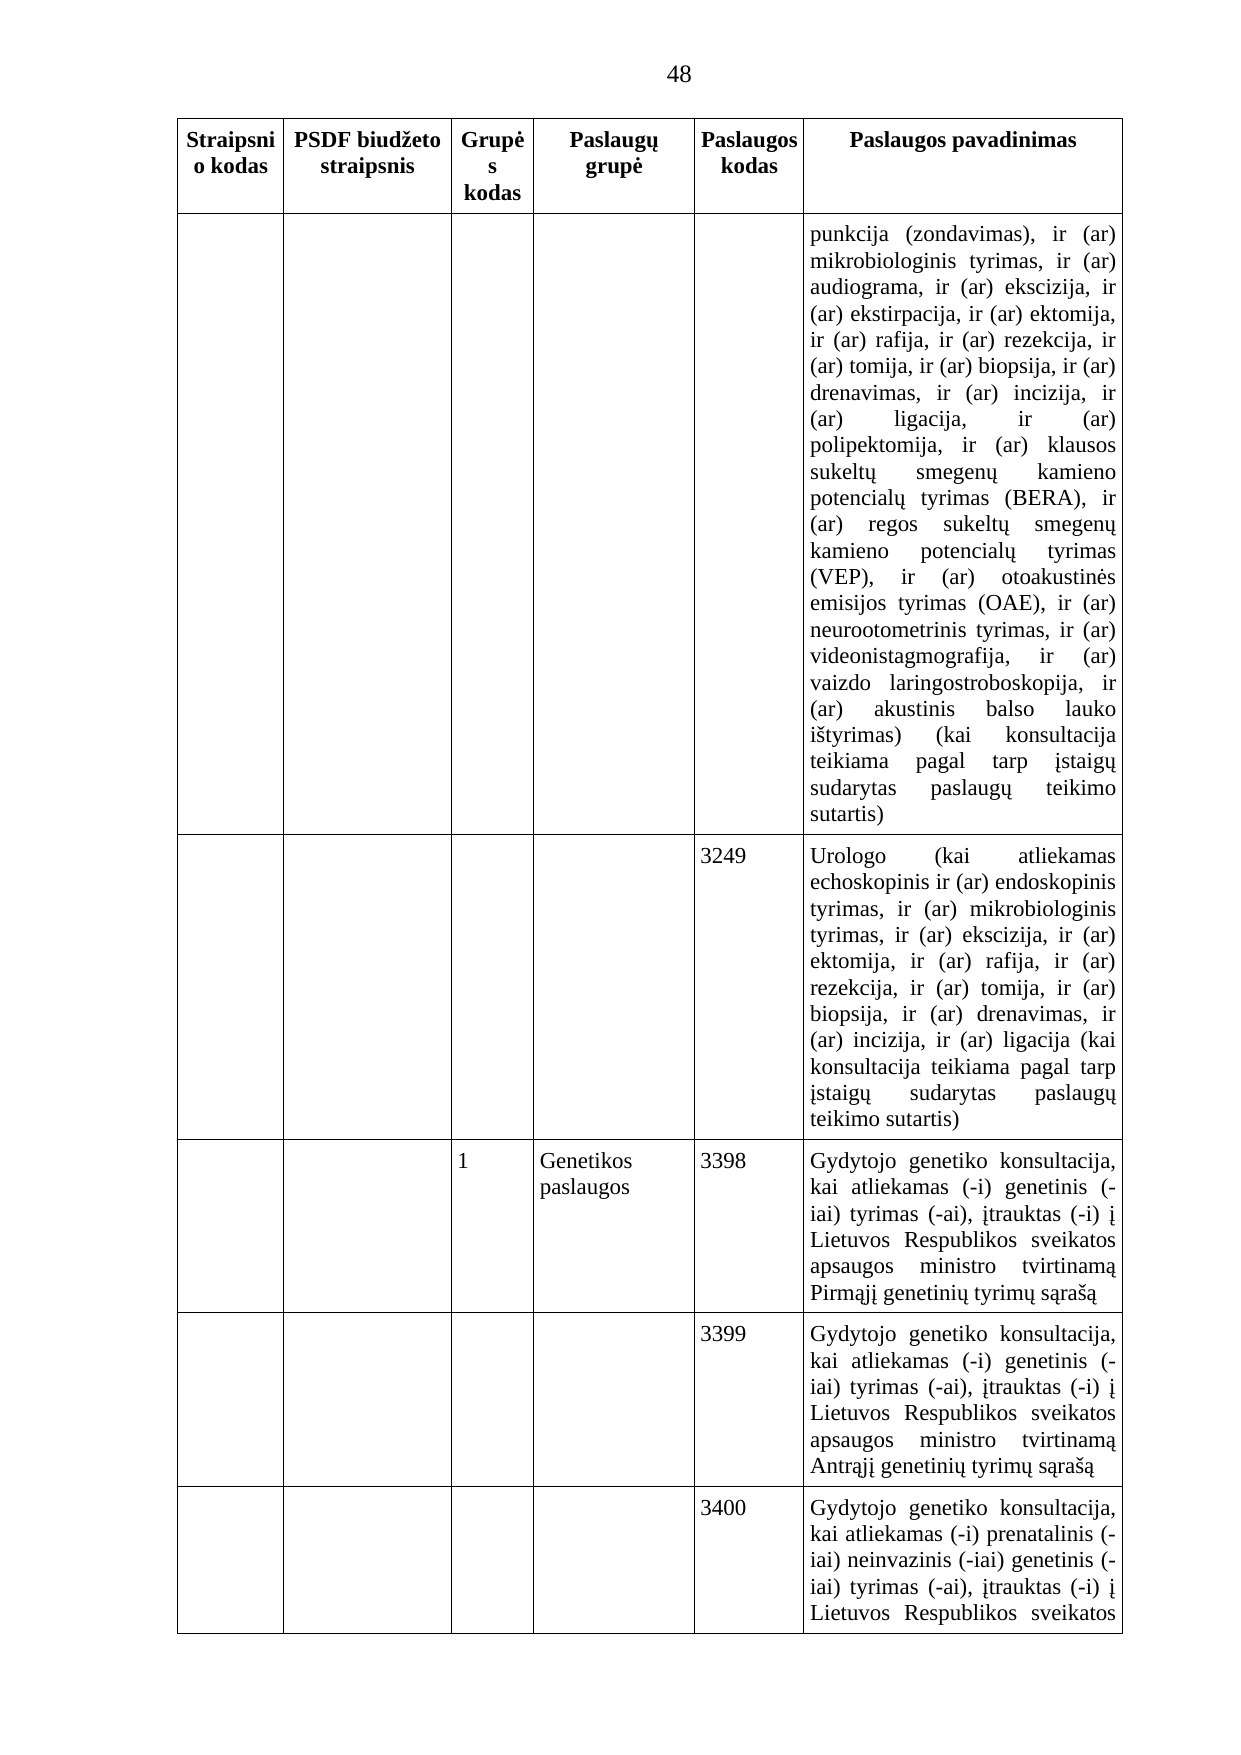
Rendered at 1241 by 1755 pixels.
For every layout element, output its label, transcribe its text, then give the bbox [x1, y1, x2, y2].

table_cell Gydytojo genetiko konsultacija, kai atliekamas (-i) genetinis (-iai) tyrimas (-ai), įtrauktas (-i) į Lietuvos Respublikos sveikatos apsaugos ministro tvirtinamą Pirmąjį genetinių tyrimų sąrašą [804, 1140, 1122, 1312]
table_header PSDF biudžeto straipsnis [284, 119, 451, 212]
table_header Straipsnio kodas [178, 119, 283, 212]
table_cell [452, 1487, 533, 1632]
table_cell [452, 214, 533, 834]
table_cell 3249 [695, 835, 803, 1139]
table_cell 3398 [695, 1140, 803, 1312]
table_cell [178, 1313, 283, 1486]
table_cell [284, 1140, 451, 1312]
table_cell [452, 1313, 533, 1486]
table_cell [452, 835, 533, 1139]
table_cell [284, 835, 451, 1139]
table_cell [178, 214, 283, 834]
table_cell [284, 1313, 451, 1486]
table_header Grupės kodas [452, 119, 533, 212]
table_cell [178, 1140, 283, 1312]
table_cell 1 [452, 1140, 533, 1312]
table_cell Genetikos paslaugos [534, 1140, 694, 1312]
table_cell 3399 [695, 1313, 803, 1486]
table_cell [284, 1487, 451, 1632]
table_cell [695, 214, 803, 834]
table_header Paslaugų grupė [534, 119, 694, 212]
table_cell [178, 835, 283, 1139]
table_header Paslaugos pavadinimas [804, 119, 1122, 212]
table_cell [284, 214, 451, 834]
table_cell [534, 214, 694, 834]
table_cell [534, 1487, 694, 1632]
table_cell Urologo (kai atliekamas echoskopinis ir (ar) endoskopinis tyrimas, ir (ar) mikrobiologinis tyrimas, ir (ar) ekscizija, ir (ar) ektomija, ir (ar) rafija, ir (ar) rezekcija, ir (ar) tomija, ir (ar) biopsija, ir (ar) drenavimas, ir (ar) incizija, ir (ar) ligacija (kai konsultacija teikiama pagal tarp įstaigų sudarytas paslaugų teikimo sutartis) [804, 835, 1122, 1139]
table_cell [534, 1313, 694, 1486]
table_header Paslaugos kodas [695, 119, 803, 212]
table_cell Gydytojo genetiko konsultacija, kai atliekamas (-i) prenatalinis (-iai) neinvazinis (-iai) genetinis (-iai) tyrimas (-ai), įtrauktas (-i) į Lietuvos Respublikos sveikatos [804, 1487, 1122, 1632]
table_cell 3400 [695, 1487, 803, 1632]
table_cell [534, 835, 694, 1139]
table_cell punkcija (zondavimas), ir (ar) mikrobiologinis tyrimas, ir (ar) audiograma, ir (ar) ekscizija, ir (ar) ekstirpacija, ir (ar) ektomija, ir (ar) rafija, ir (ar) rezekcija, ir (ar) tomija, ir (ar) biopsija, ir (ar) drenavimas, ir (ar) incizija, ir (ar) ligacija, ir (ar) polipektomija, ir (ar) klausos sukeltų smegenų kamieno potencialų tyrimas (BERA), ir (ar) regos sukeltų smegenų kamieno potencialų tyrimas (VEP), ir (ar) otoakustinės emisijos tyrimas (OAE), ir (ar) neurootometrinis tyrimas, ir (ar) videonistagmografija, ir (ar) vaizdo laringostroboskopija, ir (ar) akustinis balso lauko ištyrimas) (kai konsultacija teikiama pagal tarp įstaigų sudarytas paslaugų teikimo sutartis) [804, 214, 1122, 834]
table_cell Gydytojo genetiko konsultacija, kai atliekamas (-i) genetinis (-iai) tyrimas (-ai), įtrauktas (-i) į Lietuvos Respublikos sveikatos apsaugos ministro tvirtinamą Antrąjį genetinių tyrimų sąrašą [804, 1313, 1122, 1486]
table_cell [178, 1487, 283, 1632]
